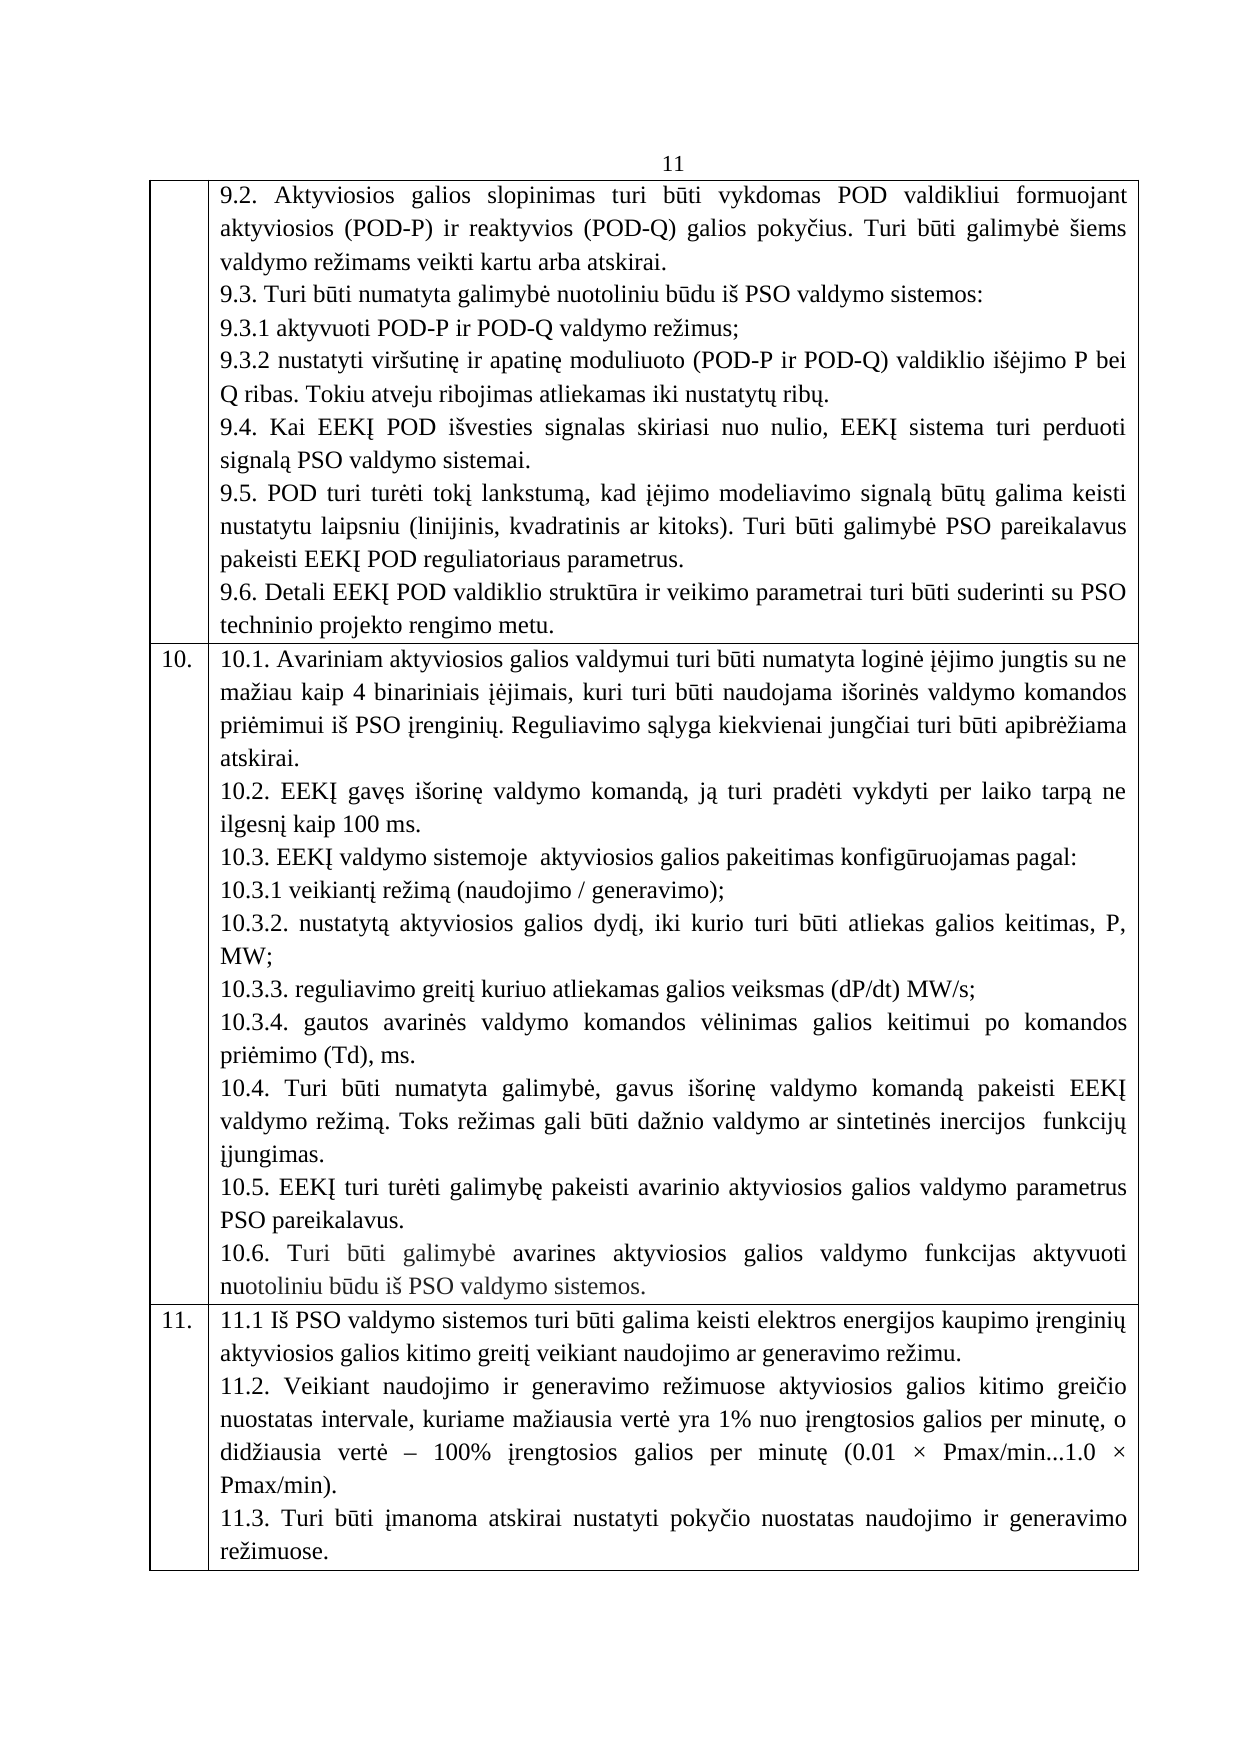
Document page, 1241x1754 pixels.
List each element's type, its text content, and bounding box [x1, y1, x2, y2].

table_cell [151, 181, 208, 643]
table_cell 9.2. Aktyviosios galios slopinimas turi būti vykdomas POD valdikliui formuojant aktyviosios (POD-P) ir reaktyvios (POD-Q) galios pokyčius. Turi būti galimybė šiems valdymo režimams veikti kartu arba atskirai. 9.3. Turi būti numatyta galimybė nuotoliniu būdu iš PSO valdymo sistemos: 9.3.1 aktyvuoti POD-P ir POD-Q valdymo režimus; 9.3.2 nustatyti viršutinę ir apatinę moduliuoto (POD-P ir POD-Q) valdiklio išėjimo P bei Q ribas. Tokiu atveju ribojimas atliekamas iki nustatytų ribų. 9.4. Kai EEKĮ POD išvesties signalas skiriasi nuo nulio, EEKĮ sistema turi perduoti signalą PSO valdymo sistemai. 9.5. POD turi turėti tokį lankstumą, kad įėjimo modeliavimo signalą būtų galima keisti nustatytu laipsniu (linijinis, kvadratinis ar kitoks). Turi būti galimybė PSO pareikalavus pakeisti EEKĮ POD reguliatoriaus parametrus. 9.6. Detali EEKĮ POD valdiklio struktūra ir veikimo parametrai turi būti suderinti su PSO techninio projekto rengimo metu. [209, 181, 1138, 643]
table_cell 10. [151, 644, 208, 1304]
table_cell 11.1 Iš PSO valdymo sistemos turi būti galima keisti elektros energijos kaupimo įrenginių aktyviosios galios kitimo greitį veikiant naudojimo ar generavimo režimu. 11.2. Veikiant naudojimo ir generavimo režimuose aktyviosios galios kitimo greičio nuostatas intervale, kuriame mažiausia vertė yra 1% nuo įrengtosios galios per minutę, o didžiausia vertė – 100% įrengtosios galios per minutę (0.01 × Pmax/min...1.0 × Pmax/min). 11.3. Turi būti įmanoma atskirai nustatyti pokyčio nuostatas naudojimo ir generavimo režimuose. [209, 1305, 1138, 1569]
table_cell 10.1. Avariniam aktyviosios galios valdymui turi būti numatyta loginė įėjimo jungtis su ne mažiau kaip 4 binariniais įėjimais, kuri turi būti naudojama išorinės valdymo komandos priėmimui iš PSO įrenginių. Reguliavimo sąlyga kiekvienai jungčiai turi būti apibrėžiama atskirai. 10.2. EEKĮ gavęs išorinę valdymo komandą, ją turi pradėti vykdyti per laiko tarpą ne ilgesnį kaip 100 ms. 10.3. EEKĮ valdymo sistemoje aktyviosios galios pakeitimas konfigūruojamas pagal: 10.3.1 veikiantį režimą (naudojimo / generavimo); 10.3.2. nustatytą aktyviosios galios dydį, iki kurio turi būti atliekas galios keitimas, P, MW; 10.3.3. reguliavimo greitį kuriuo atliekamas galios veiksmas (dP/dt) MW/s; 10.3.4. gautos avarinės valdymo komandos vėlinimas galios keitimui po komandos priėmimo (Td), ms. 10.4. Turi būti numatyta galimybė, gavus išorinę valdymo komandą pakeisti EEKĮ valdymo režimą. Toks režimas gali būti dažnio valdymo ar sintetinės inercijos funkcijų įjungimas. 10.5. EEKĮ turi turėti galimybę pakeisti avarinio aktyviosios galios valdymo parametrus PSO pareikalavus. 10.6. Turi būti galimybė avarines aktyviosios galios valdymo funkcijas aktyvuoti nuotoliniu būdu iš PSO valdymo sistemos. [209, 644, 1138, 1304]
table_cell 11. [151, 1305, 208, 1569]
